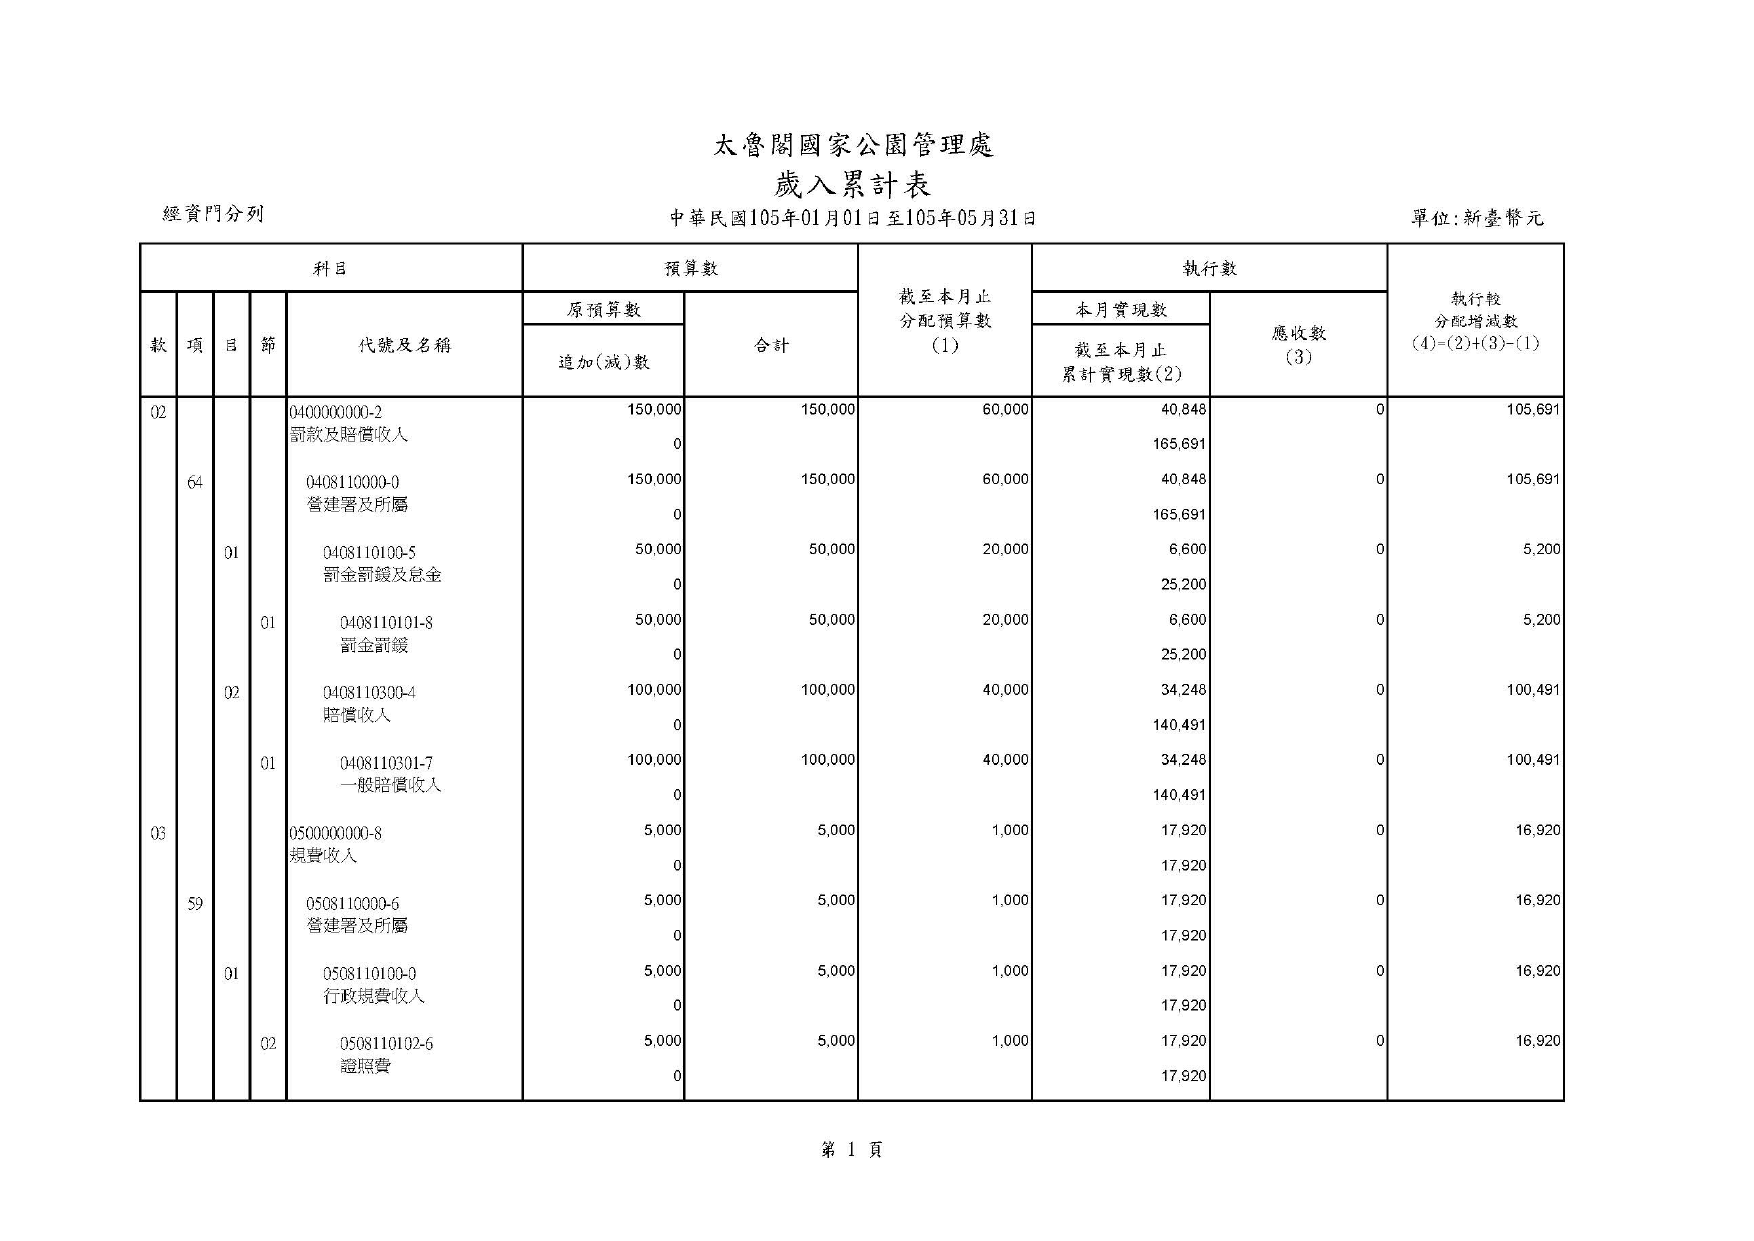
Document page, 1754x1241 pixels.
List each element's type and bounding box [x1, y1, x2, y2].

picture [59, 82, 1646, 1164]
